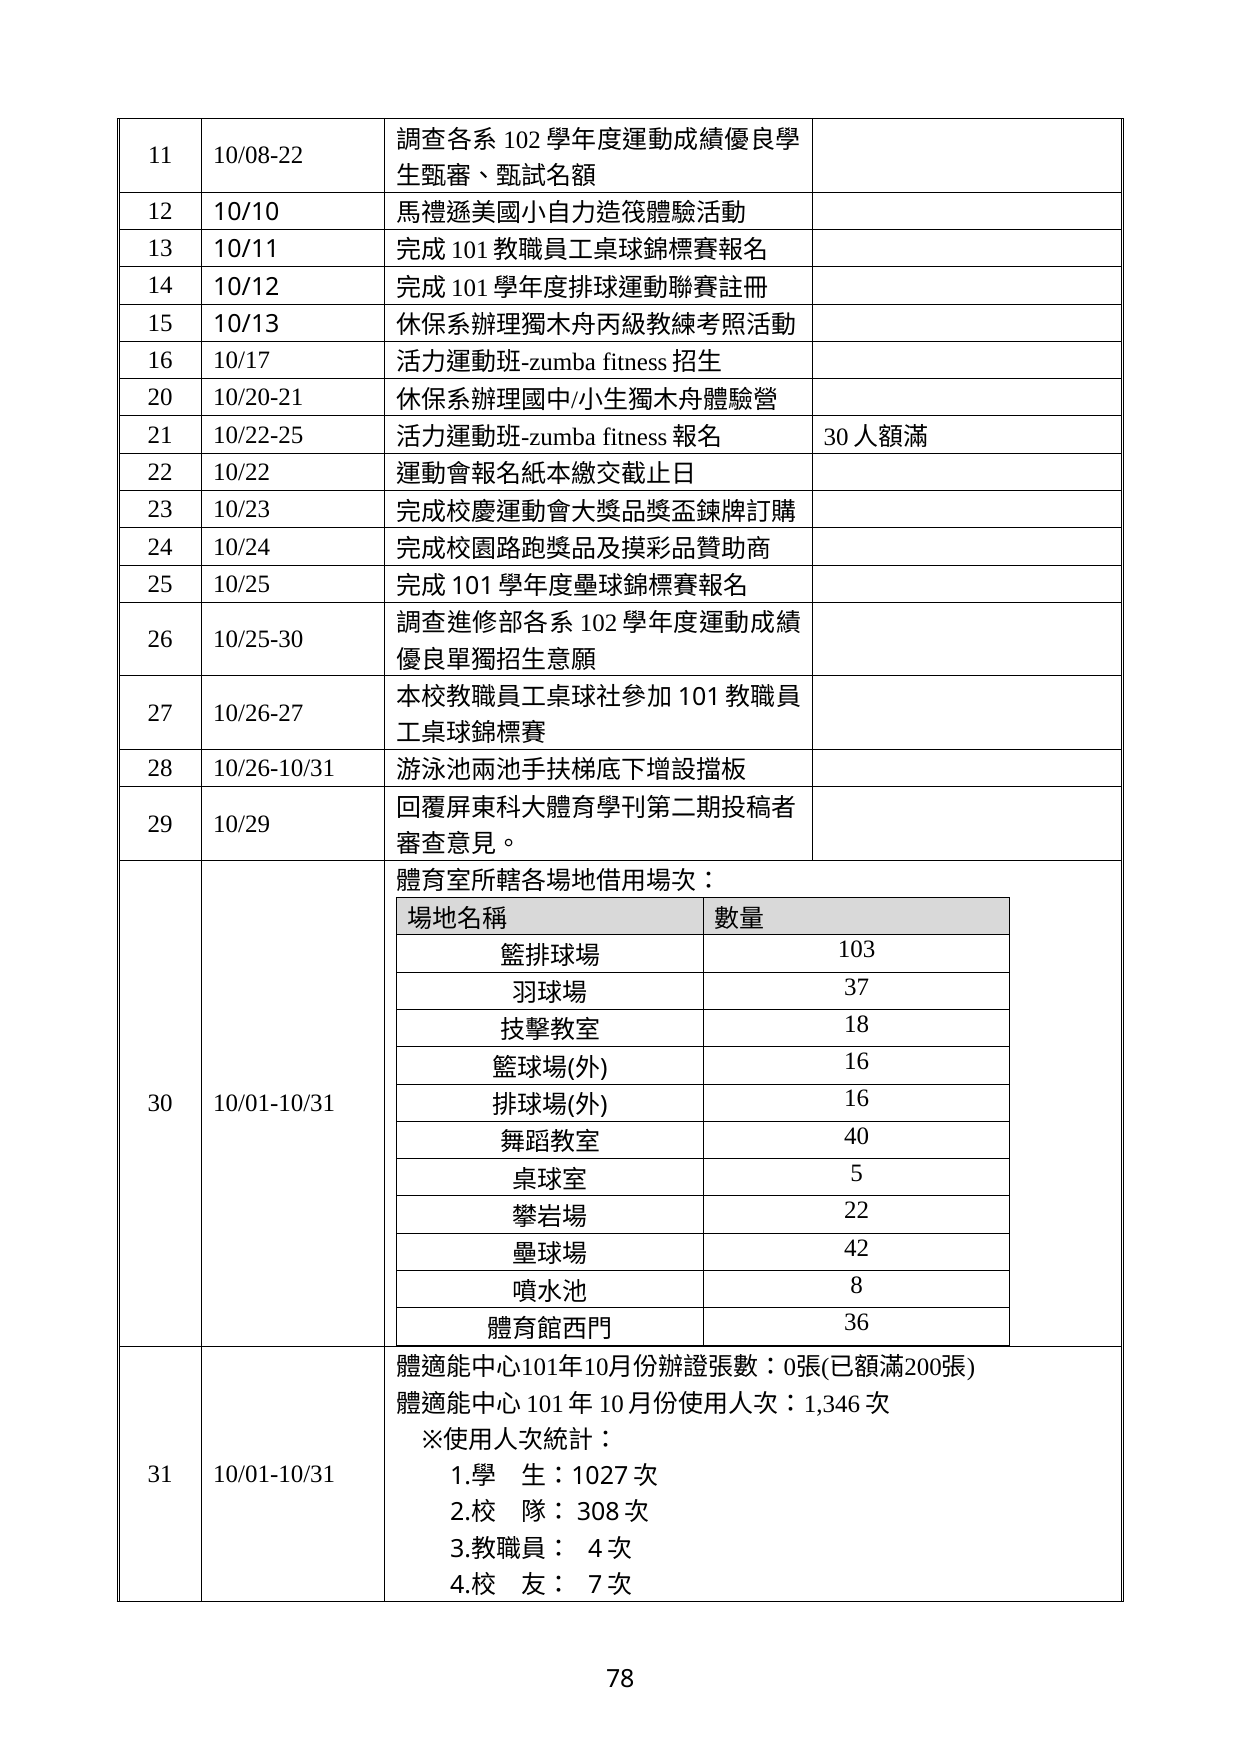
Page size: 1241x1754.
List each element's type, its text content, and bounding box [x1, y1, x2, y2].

table_cell 活力運動班-zumba fitness招生 [385, 342, 812, 378]
table_cell 10/01-10/31 [202, 1347, 384, 1601]
table_cell 體適能中心101年10月份辦證張數：0張(已額滿200張) 體適能中心101年10月份使用人次：1,346次 ※使用人次統計： 1.學 生：1027次 2.校 隊： 308次 3.教職員： 4次 4.校 友： 7次 [385, 1347, 1121, 1601]
table_cell 29 [120, 787, 201, 860]
table_cell 籃球場(外) [397, 1047, 703, 1083]
table_cell 休保系辦理國中/小生獨木舟體驗營 [385, 379, 812, 415]
table_cell 10/22 [202, 454, 384, 490]
table_cell 10/11 [202, 230, 384, 266]
table_cell 8 [704, 1271, 1009, 1307]
table_cell 攀岩場 [397, 1196, 703, 1233]
table_cell 舞蹈教室 [397, 1122, 703, 1158]
table_cell 完成101學年度排球運動聯賽註冊 [385, 267, 812, 303]
table_cell 10/29 [202, 787, 384, 860]
table_cell 籃排球場 [397, 935, 703, 972]
table_cell [813, 379, 1121, 415]
table_cell 22 [704, 1196, 1009, 1233]
table_cell [813, 305, 1121, 341]
table_cell 25 [120, 566, 201, 602]
table_cell 10/24 [202, 528, 384, 564]
table_cell 28 [120, 750, 201, 786]
table_cell 40 [704, 1122, 1009, 1158]
table_cell [813, 491, 1121, 527]
table_cell 完成校慶運動會大獎品獎盃鍊牌訂購 [385, 491, 812, 527]
table_cell 16 [704, 1085, 1009, 1121]
table_cell 27 [120, 676, 201, 749]
table_cell [813, 342, 1121, 378]
table_cell 休保系辦理獨木舟丙級教練考照活動 [385, 305, 812, 341]
table_cell 24 [120, 528, 201, 564]
table_cell [813, 454, 1121, 490]
table_cell 10/08-22 [202, 119, 384, 192]
table_cell 37 [704, 973, 1009, 1009]
table_cell 18 [704, 1010, 1009, 1046]
table_header 數量 [704, 898, 1009, 934]
table_cell 10/23 [202, 491, 384, 527]
table_cell 23 [120, 491, 201, 527]
table_cell 16 [704, 1047, 1009, 1083]
table_cell 完成校園路跑獎品及摸彩品贊助商 [385, 528, 812, 564]
table_cell 20 [120, 379, 201, 415]
table_cell [813, 119, 1121, 192]
table_cell 運動會報名紙本繳交截止日 [385, 454, 812, 490]
table_cell 11 [120, 119, 201, 192]
table_cell [813, 676, 1121, 749]
table_cell [813, 566, 1121, 602]
table_cell [813, 193, 1121, 229]
table_cell 103 [704, 935, 1009, 972]
table_cell 10/01-10/31 [202, 861, 384, 1346]
table_cell 42 [704, 1234, 1009, 1270]
table_cell [813, 787, 1121, 860]
table_cell [813, 603, 1121, 675]
table_cell 游泳池兩池手扶梯底下增設擋板 [385, 750, 812, 786]
table_cell 10/17 [202, 342, 384, 378]
table_cell 15 [120, 305, 201, 341]
table_cell 5 [704, 1159, 1009, 1195]
table_cell 本校教職員工桌球社參加101教職員工桌球錦標賽 [385, 676, 812, 749]
table_cell 22 [120, 454, 201, 490]
table_cell 馬禮遜美國小自力造筏體驗活動 [385, 193, 812, 229]
table_cell 桌球室 [397, 1159, 703, 1195]
table_cell 30人額滿 [813, 416, 1121, 453]
table_cell 31 [120, 1347, 201, 1601]
table_cell 10/25-30 [202, 603, 384, 675]
table_cell [813, 528, 1121, 564]
table_cell 10/26-10/31 [202, 750, 384, 786]
table_cell [813, 267, 1121, 303]
table_cell 21 [120, 416, 201, 453]
table_cell 噴水池 [397, 1271, 703, 1307]
table_cell 10/20-21 [202, 379, 384, 415]
table_cell 13 [120, 230, 201, 266]
table_cell 36 [704, 1308, 1009, 1344]
table_header 場地名稱 [397, 898, 703, 934]
table_cell 體育室所轄各場地借用場次： [385, 861, 1121, 1346]
table_cell 體育館西門 [397, 1308, 703, 1344]
table_cell 壘球場 [397, 1234, 703, 1270]
table_cell 10/26-27 [202, 676, 384, 749]
table_cell 26 [120, 603, 201, 675]
table_cell 完成101教職員工桌球錦標賽報名 [385, 230, 812, 266]
table_cell 16 [120, 342, 201, 378]
table_cell 30 [120, 861, 201, 1346]
table_cell 10/13 [202, 305, 384, 341]
table_cell [813, 230, 1121, 266]
table_cell 10/10 [202, 193, 384, 229]
table_cell 12 [120, 193, 201, 229]
table_cell 完成101學年度壘球錦標賽報名 [385, 566, 812, 602]
table_cell 回覆屏東科大體育學刊第二期投稿者審查意見。 [385, 787, 812, 860]
table_cell 排球場(外) [397, 1085, 703, 1121]
table_cell 調查進修部各系102學年度運動成績優良單獨招生意願 [385, 603, 812, 675]
table_cell 10/22-25 [202, 416, 384, 453]
table_cell 10/12 [202, 267, 384, 303]
table_cell 10/25 [202, 566, 384, 602]
table_cell 調查各系102學年度運動成績優良學生甄審、甄試名額 [385, 119, 812, 192]
table_cell [813, 750, 1121, 786]
table_cell 技擊教室 [397, 1010, 703, 1046]
table_cell 羽球場 [397, 973, 703, 1009]
table_cell 14 [120, 267, 201, 303]
table_cell 活力運動班-zumba fitness報名 [385, 416, 812, 453]
